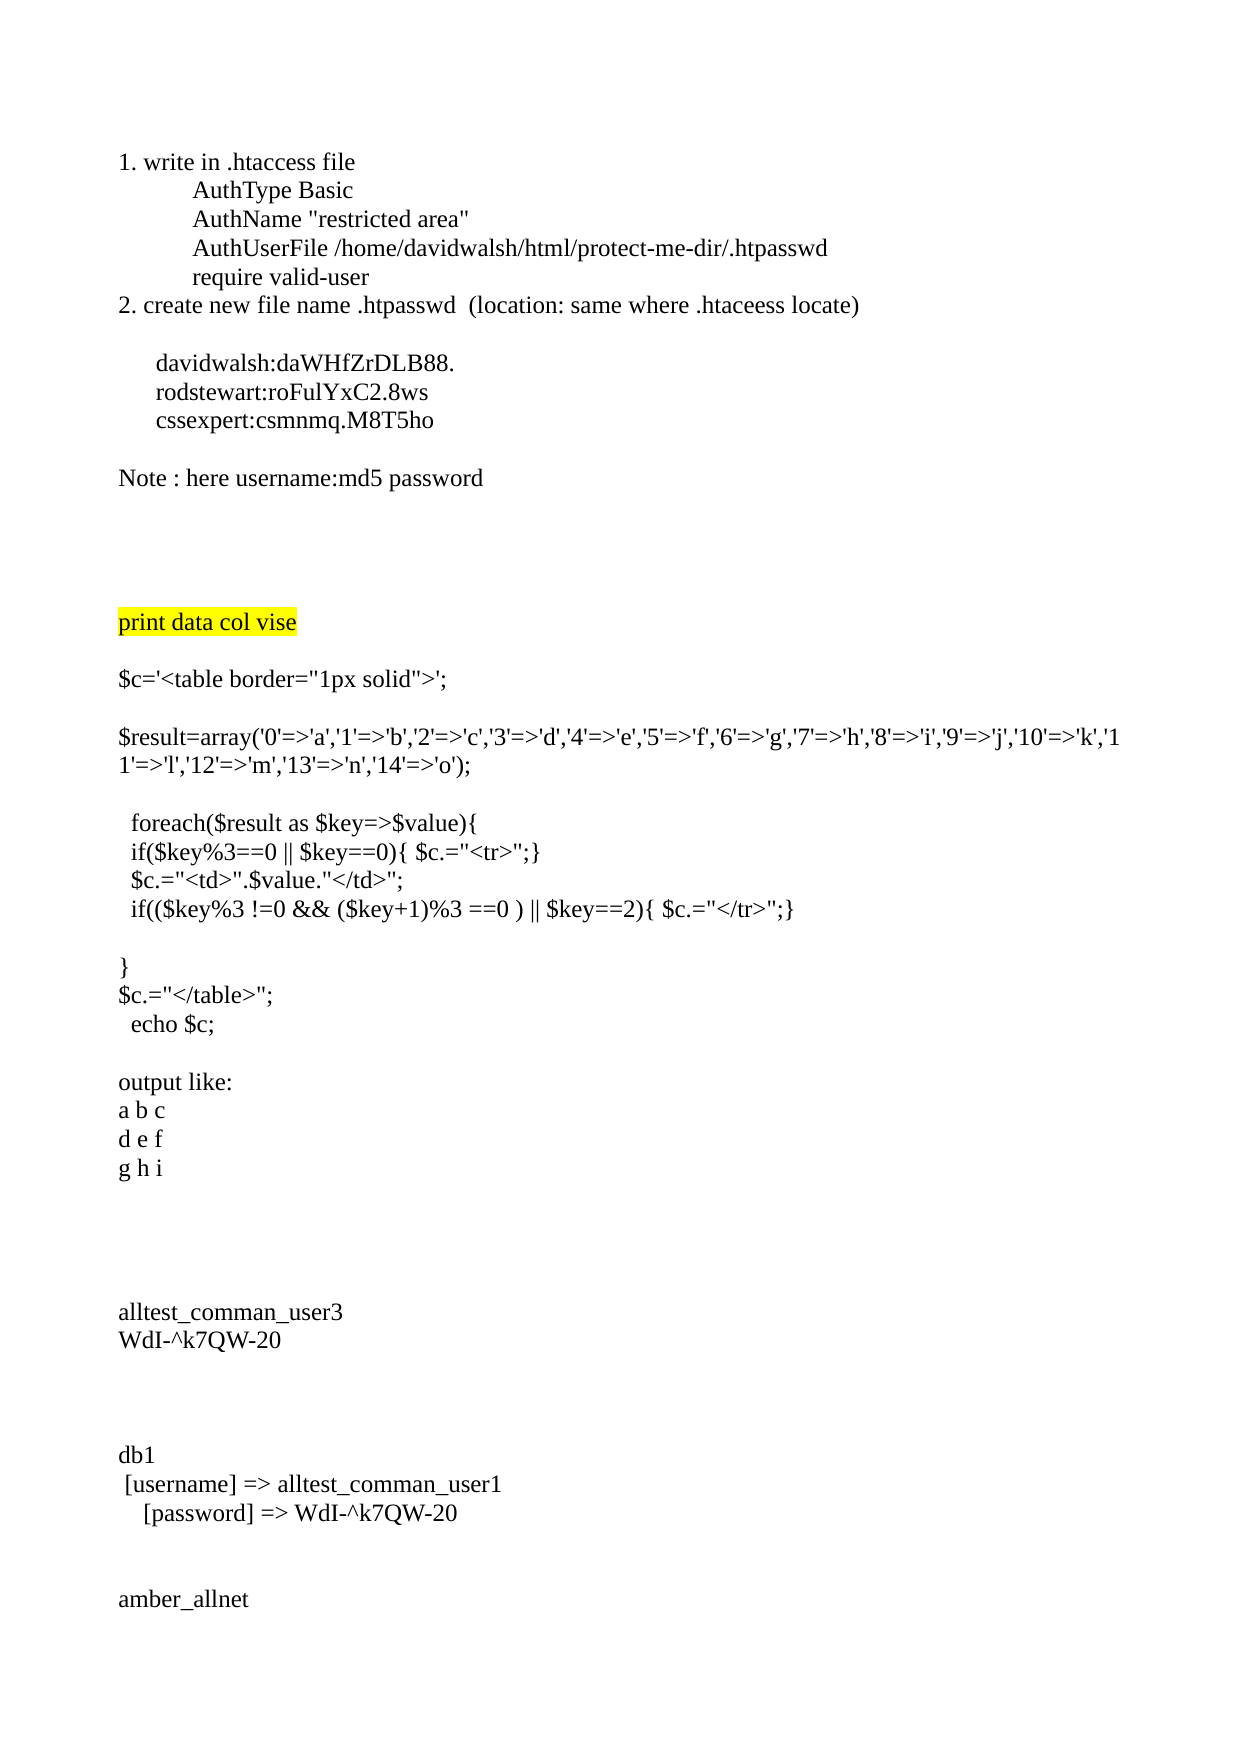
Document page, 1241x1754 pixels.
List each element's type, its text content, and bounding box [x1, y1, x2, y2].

text a b c [118, 1096, 1122, 1124]
text davidwalsh:daWHfZrDLB88. [118, 348, 1122, 377]
text $result=array('0'=>'a','1'=>'b','2'=>'c','3'=>'d','4'=>'e','5'=>'f','6'=>'g','7'=>'h','8'=>'i','9'=>'j','10'=>'k','11'=>'l','12'=>'m','13'=>'n','14'=>'o'); [118, 722, 1122, 779]
text [username] => alltest_comman_user1 [118, 1469, 1122, 1498]
text cssexpert:csmnmq.M8T5ho [118, 406, 1122, 434]
text } [118, 952, 1122, 981]
text alltest_comman_user3 [118, 1297, 1122, 1326]
text echo $c; [118, 1009, 1122, 1038]
text $c.="</table>"; [118, 981, 1122, 1009]
text if(($key%3 !=0 && ($key+1)%3 ==0 ) || $key==2){ $c.="</tr>";} [118, 894, 1122, 923]
text db1 [118, 1441, 1122, 1469]
text rodstewart:roFulYxC2.8ws [118, 377, 1122, 406]
text AuthName "restricted area" [118, 204, 1122, 233]
text AuthType Basic [118, 176, 1122, 204]
text g h i [118, 1153, 1122, 1182]
text [password] => WdI-^k7QW-20 [118, 1498, 1122, 1527]
text foreach($result as $key=>$value){ [118, 808, 1122, 837]
text d e f [118, 1124, 1122, 1153]
text $c.="<td>".$value."</td>"; [118, 866, 1122, 894]
text $c='<table border="1px solid">'; [118, 664, 1122, 693]
text AuthUserFile /home/davidwalsh/html/protect-me-dir/.htpasswd [118, 233, 1122, 262]
text amber_allnet [118, 1584, 1122, 1613]
text 2. create new file name .htpasswd (location: same where .htaceess locate) [118, 291, 1122, 319]
text output like: [118, 1067, 1122, 1096]
text 1. write in .htaccess file [118, 147, 1122, 176]
text if($key%3==0 || $key==0){ $c.="<tr>";} [118, 837, 1122, 866]
text print data col vise [118, 607, 1122, 636]
text require valid-user [118, 262, 1122, 291]
text Note : here username:md5 password [118, 463, 1122, 492]
text WdI-^k7QW-20 [118, 1326, 1122, 1354]
